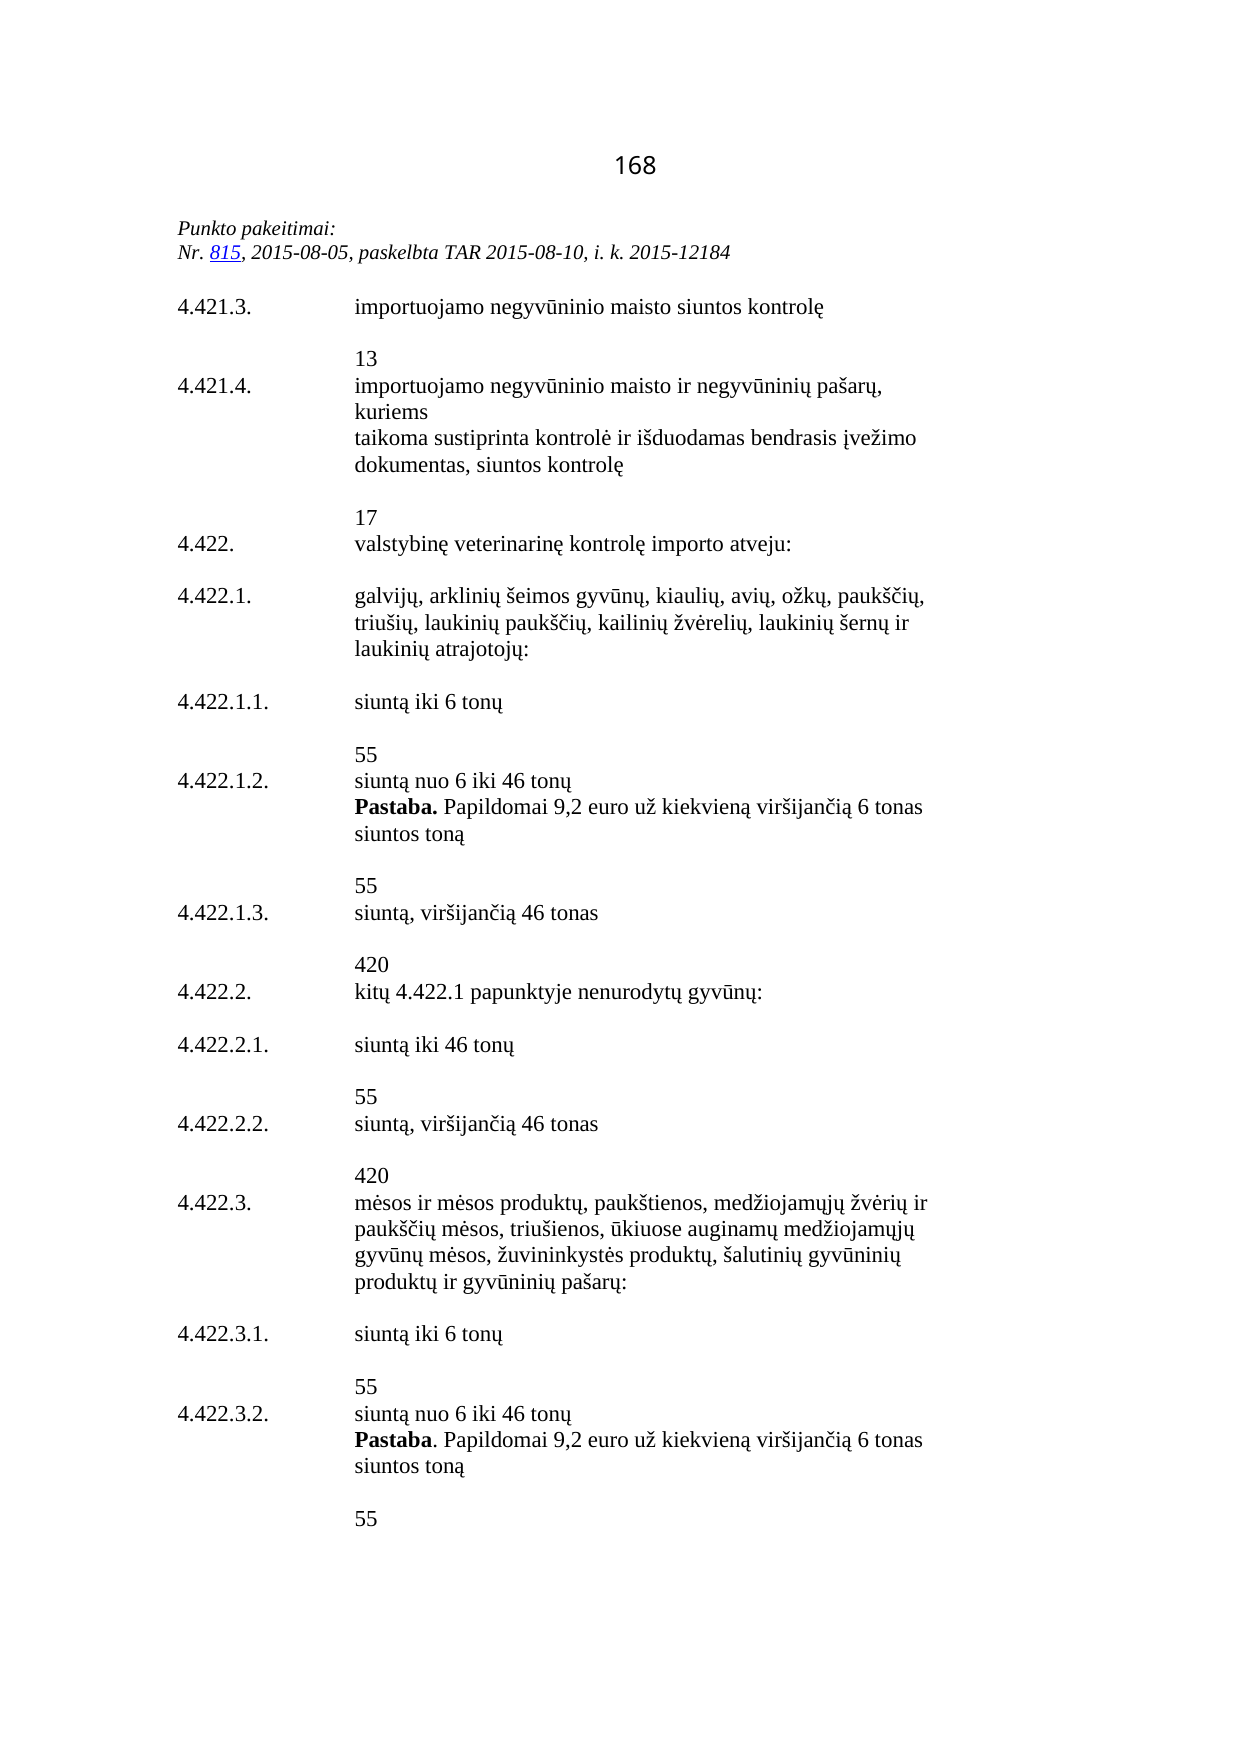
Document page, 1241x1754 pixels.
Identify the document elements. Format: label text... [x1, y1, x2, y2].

text 4.422.1.1. siuntą iki 6 tonų 55 [177, 688, 945, 767]
text 4.422.3. mėsos ir mėsos produktų, paukštienos, medžiojamųjų žvėrių ir paukščių mėsos, triušienos, ūkiuose auginamų medžiojamųjų gyvūnų mėsos, žuvininkystės produktų, šalutinių gyvūninių produktų ir gyvūninių pašarų: [177, 1189, 945, 1321]
text Pastaba. Papildomai 9,2 euro už kiekvieną viršijančią 6 tonas [354, 793, 945, 820]
text Pastaba. Papildomai 9,2 euro už kiekvieną viršijančią 6 tonas [354, 1426, 945, 1452]
text 4.421.3. importuojamo negyvūninio maisto siuntos kontrolę 13 [177, 293, 945, 372]
text 4.422.3.1. siuntą iki 6 tonų 55 [177, 1321, 945, 1399]
text 4.422. valstybinę veterinarinę kontrolę importo atveju: [177, 530, 945, 583]
text siuntos toną 55 [354, 820, 945, 899]
text Nr. 815, 2015-08-05, paskelbta TAR 2015-08-10, i. k. 2015-12184 [177, 240, 1093, 264]
text siuntos toną 55 [354, 1452, 945, 1531]
text 4.422.2.1. siuntą iki 46 tonų 55 [177, 1031, 945, 1110]
text 4.422.3.2. siuntą nuo 6 iki 46 tonų [177, 1399, 945, 1426]
text Punkto pakeitimai: [177, 216, 1093, 240]
text 4.422.1. galvijų, arklinių šeimos gyvūnų, kiaulių, avių, ožkų, paukščių, triušių, laukinių paukščių, kailinių žvėrelių, laukinių šernų ir laukinių atrajotojų: [177, 583, 945, 688]
text 4.422.1.2. siuntą nuo 6 iki 46 tonų [177, 767, 945, 793]
text 4.422.2. kitų 4.422.1 papunktyje nenurodytų gyvūnų: [177, 978, 945, 1031]
text 4.422.2.2. siuntą, viršijančią 46 tonas 420 [177, 1110, 945, 1189]
text 4.421.4. importuojamo negyvūninio maisto ir negyvūninių pašarų, kuriems [177, 372, 945, 424]
text taikoma sustiprinta kontrolė ir išduodamas bendrasis įvežimo [354, 424, 945, 451]
text 4.422.1.3. siuntą, viršijančią 46 tonas 420 [177, 899, 945, 978]
text dokumentas, siuntos kontrolę 17 [354, 451, 945, 530]
